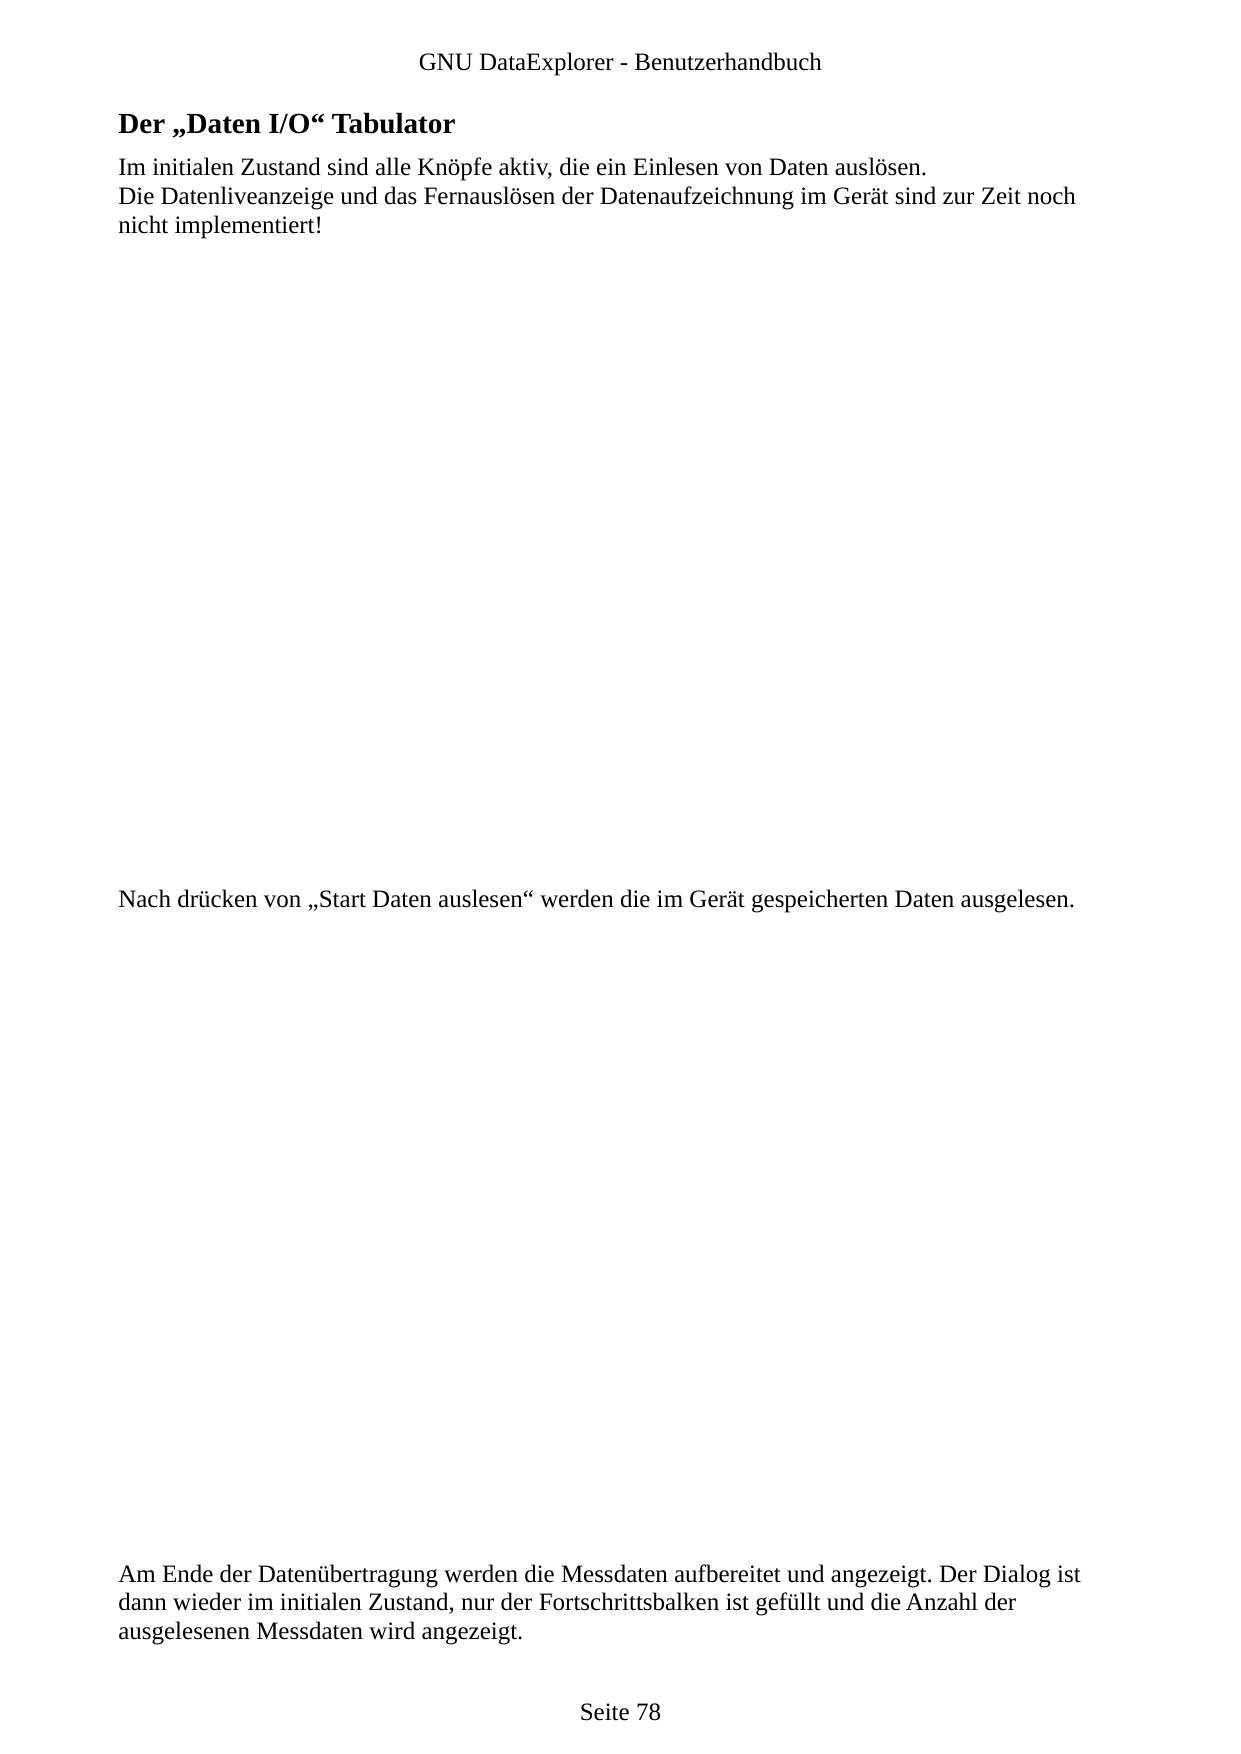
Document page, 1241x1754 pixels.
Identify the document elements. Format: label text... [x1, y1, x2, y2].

subtitle Der „Daten I/O“ Tabulator [118, 106, 1122, 140]
text Im initialen Zustand sind alle Knöpfe aktiv, die ein Einlesen von Daten auslösen. Die Datenliveanzeige und das Fernauslösen der Datenaufzeichnung im Gerät sind zur Zeit noch nicht implementiert! [118, 152, 1122, 238]
text Nach drücken von „Start Daten auslesen“ werden die im Gerät gespeicherten Daten ausgelesen. [118, 884, 1122, 913]
text Am Ende der Datenübertragung werden die Messdaten aufbereitet und angezeigt. Der Dialog ist dann wieder im initialen Zustand, nur der Fortschrittsbalken ist gefüllt und die Anzahl der ausgelesenen Messdaten wird angezeigt. [118, 1559, 1122, 1645]
